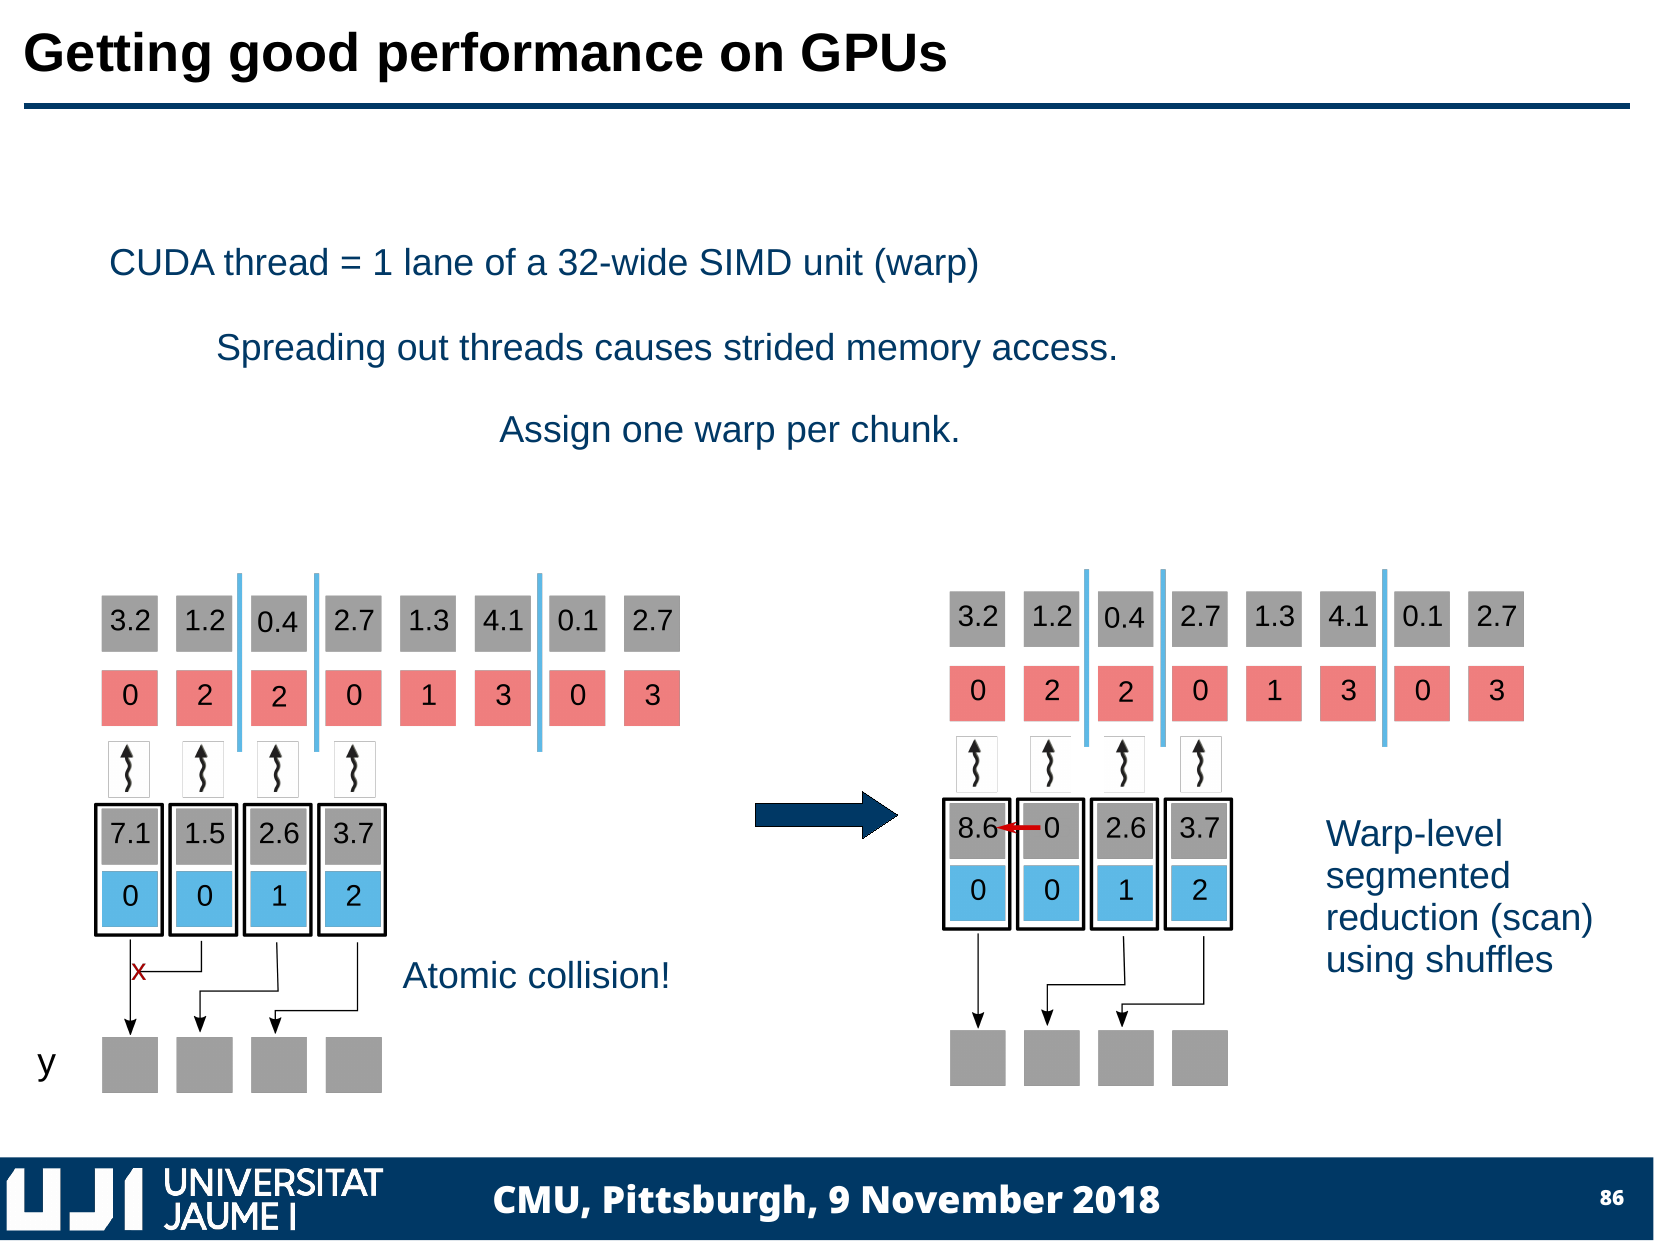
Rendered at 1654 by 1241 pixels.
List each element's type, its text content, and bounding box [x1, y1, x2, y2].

text_box Spreading out threads causes strided memory access. [201, 318, 1134, 376]
text_box CUDA thread = 1 lane of a 32-wide SIMD unit (warp) [94, 233, 996, 291]
text_box y [22, 1033, 71, 1091]
text_box Warp-level segmented reduction (scan) using shuffles [1311, 805, 1619, 989]
picture [942, 566, 1530, 1093]
picture [94, 570, 686, 1099]
text_box Atomic collision! [387, 947, 686, 1005]
text_box [755, 791, 898, 839]
title Getting good performance on GPUs [23, 0, 1630, 107]
picture [0, 1158, 390, 1241]
text_box Assign one warp per chunk. [484, 401, 977, 459]
